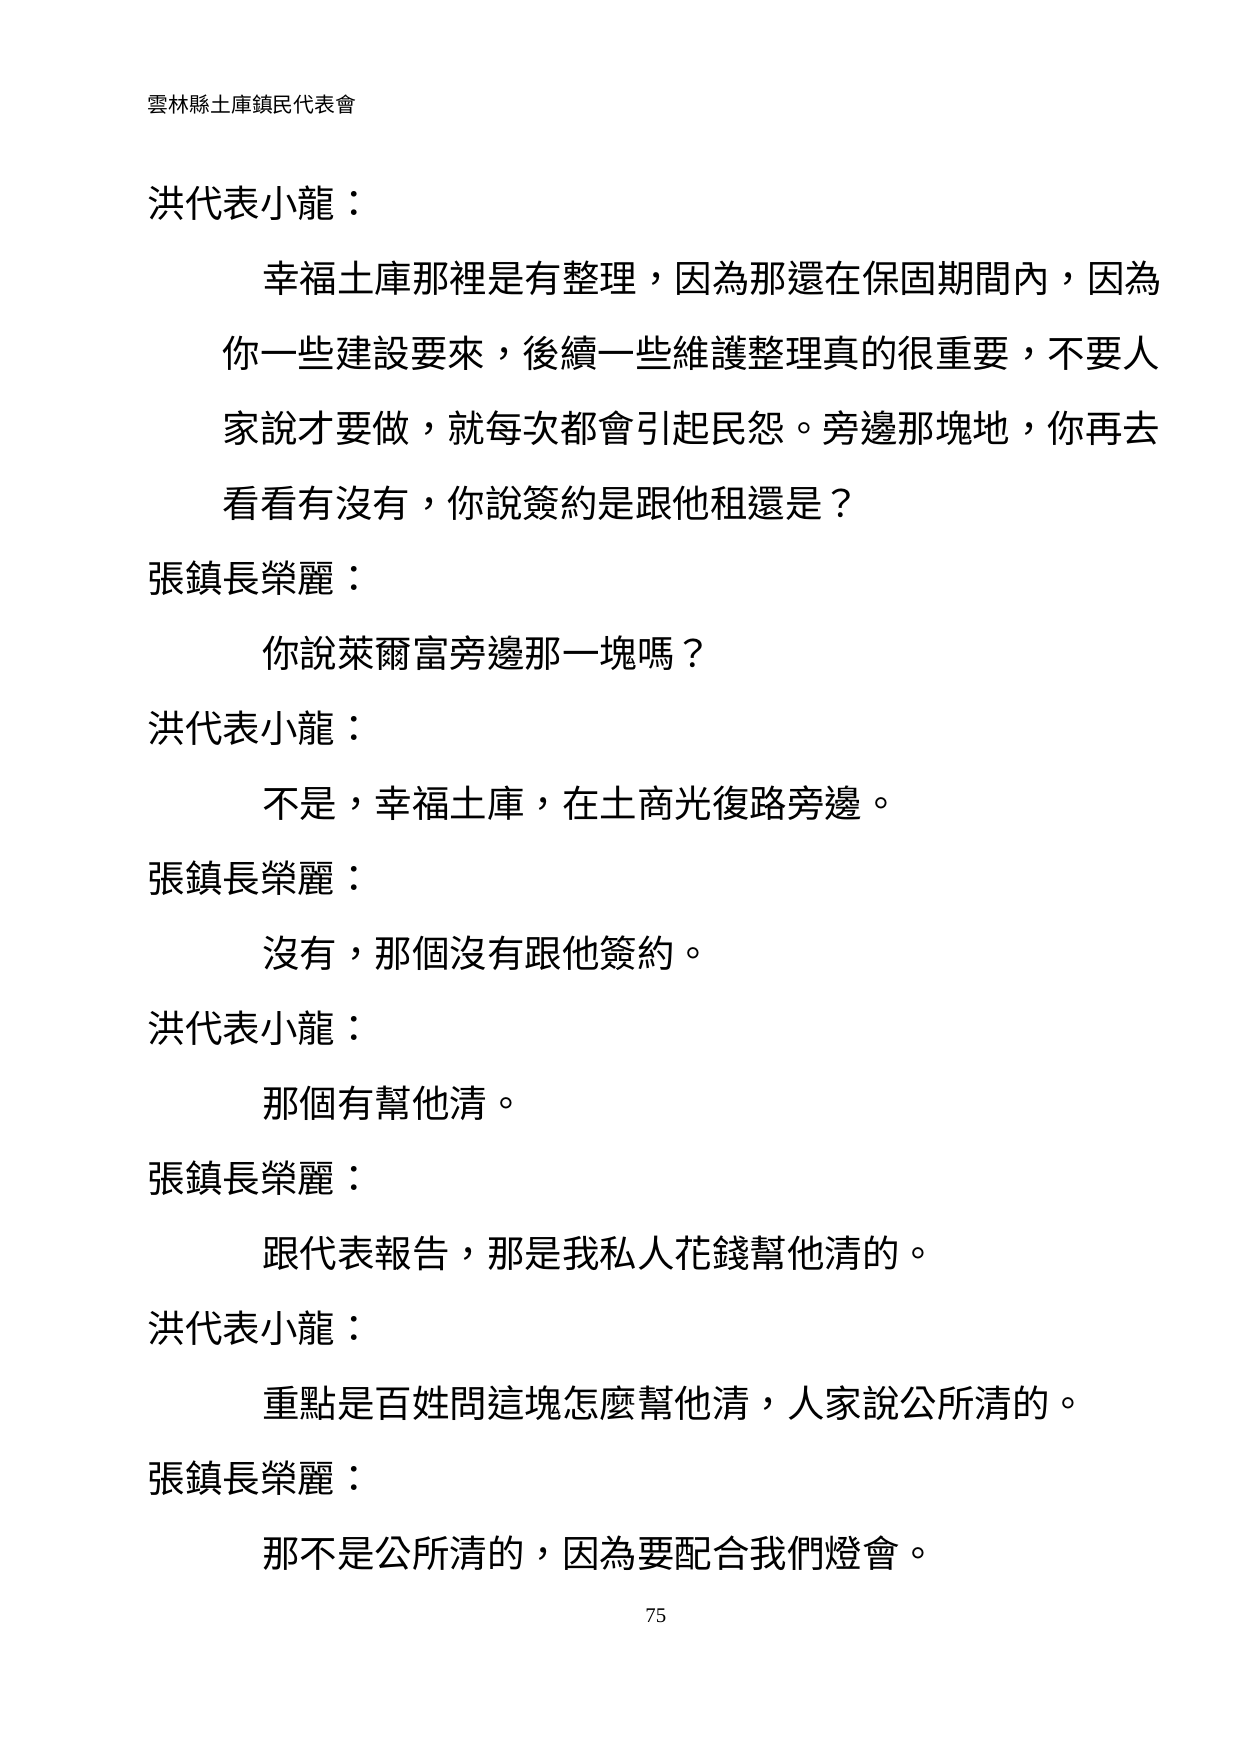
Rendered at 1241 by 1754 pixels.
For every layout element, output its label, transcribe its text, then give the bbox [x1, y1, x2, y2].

text 不是，幸福土庫，在土商光復路旁邊。 [223, 764, 1163, 839]
text 洪代表小龍： [148, 989, 1163, 1064]
text 洪代表小龍： [148, 1289, 1163, 1364]
text 重點是百姓問這塊怎麼幫他清，人家說公所清的。 [223, 1364, 1163, 1439]
text 你說萊爾富旁邊那一塊嗎？ [223, 614, 1163, 689]
text 跟代表報告，那是我私人花錢幫他清的。 [223, 1214, 1163, 1289]
text 那不是公所清的，因為要配合我們燈會。 [223, 1514, 1163, 1589]
text 張鎮長榮麗： [148, 1139, 1163, 1214]
text 沒有，那個沒有跟他簽約。 [223, 914, 1163, 989]
text 洪代表小龍： [148, 689, 1163, 764]
text 張鎮長榮麗： [148, 539, 1163, 614]
text 洪代表小龍： [148, 164, 1163, 239]
text 張鎮長榮麗： [148, 839, 1163, 914]
text 幸福土庫那裡是有整理，因為那還在保固期間內，因為你一些建設要來，後續一些維護整理真的很重要，不要人家說才要做，就每次都會引起民怨。旁邊那塊地，你再去看看有沒有，你說簽約是跟他租還是？ [223, 239, 1163, 539]
text 張鎮長榮麗： [148, 1439, 1163, 1514]
text 那個有幫他清。 [223, 1064, 1163, 1139]
